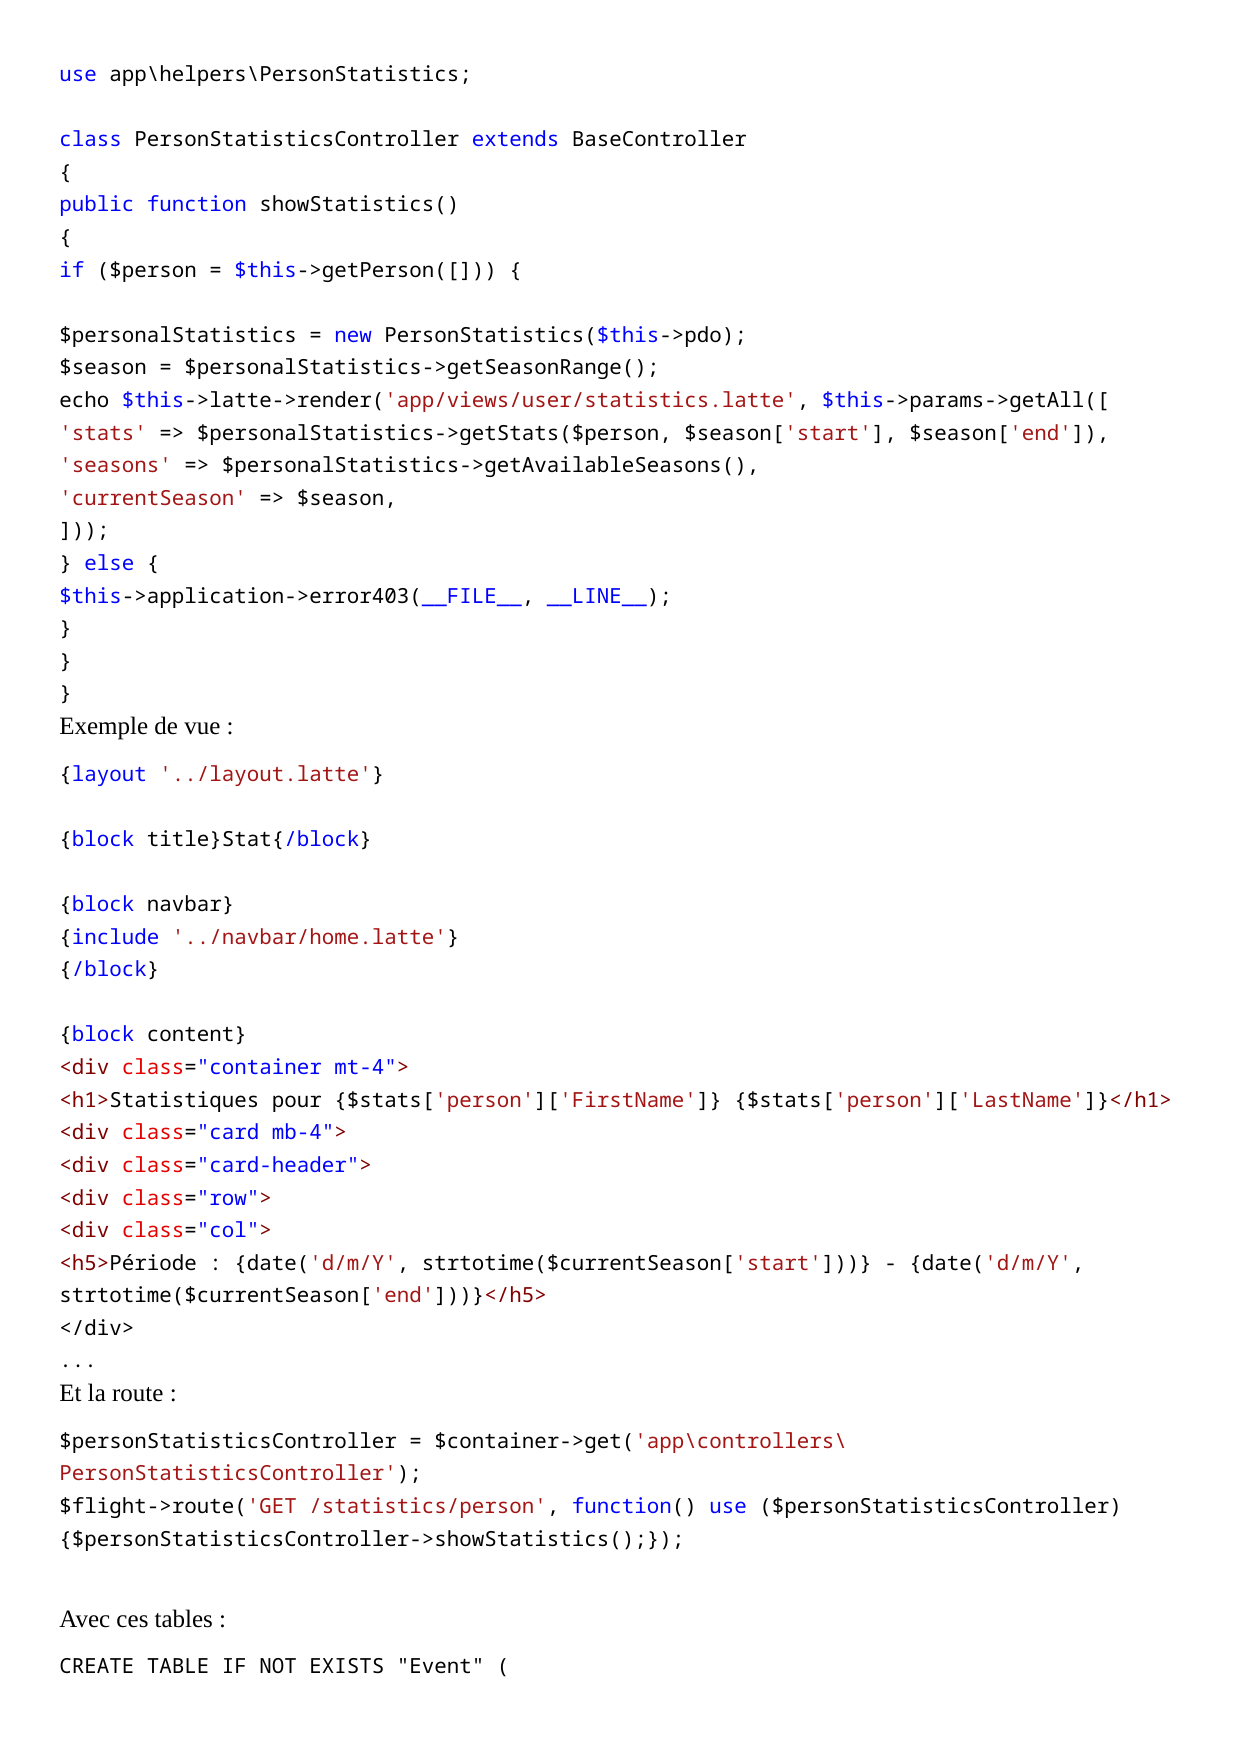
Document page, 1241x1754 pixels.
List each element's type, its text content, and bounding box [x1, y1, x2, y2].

text {layout '../layout.latte'} [59, 759, 1181, 787]
text <div class="card-header"> [59, 1150, 1181, 1178]
text $this->application->error403(__FILE__, __LINE__); [59, 581, 1181, 609]
text { [59, 157, 1181, 185]
text Exemple de vue : [59, 711, 1181, 740]
text 'seasons' => $personalStatistics->getAvailableSeasons(), [59, 450, 1181, 479]
text if ($person = $this->getPerson([])) { [59, 255, 1181, 283]
text } [59, 613, 1181, 642]
text {block title}Stat{/block} [59, 824, 1181, 852]
text <div class="card mb-4"> [59, 1117, 1181, 1146]
text 'currentSeason' => $season, [59, 483, 1181, 511]
text <h1>Statistiques pour {$stats['person']['FirstName']} {$stats['person']['LastName']}</h1> [59, 1085, 1181, 1113]
text $flight->route('GET /statistics/person', function() use ($personStatisticsController) {$personStatisticsController->showStatistics();}); [59, 1491, 1181, 1552]
text {/block} [59, 954, 1181, 983]
text 'stats' => $personalStatistics->getStats($person, $season['start'], $season['end']), [59, 418, 1181, 446]
text {block content} [59, 1019, 1181, 1048]
text </div> [59, 1313, 1181, 1341]
text <div class="col"> [59, 1215, 1181, 1244]
text Et la route : [59, 1378, 1181, 1407]
text ... [59, 1346, 1181, 1374]
text ])); [59, 516, 1181, 544]
text public function showStatistics() [59, 189, 1181, 218]
text CREATE TABLE IF NOT EXISTS "Event" ( [59, 1651, 1181, 1680]
text {include '../navbar/home.latte'} [59, 922, 1181, 950]
text Avec ces tables : [59, 1604, 1181, 1633]
text $personalStatistics = new PersonStatistics($this->pdo); [59, 320, 1181, 348]
text echo $this->latte->render('app/views/user/statistics.latte', $this->params->getAll([ [59, 385, 1181, 413]
text } [59, 646, 1181, 674]
text <div class="container mt-4"> [59, 1052, 1181, 1081]
text } else { [59, 548, 1181, 577]
text $personStatisticsController = $container->get('app\controllers\PersonStatisticsController'); [59, 1426, 1181, 1487]
text { [59, 222, 1181, 251]
text } [59, 678, 1181, 707]
text <div class="row"> [59, 1183, 1181, 1211]
text use app\helpers\PersonStatistics; [59, 59, 1181, 87]
text <h5>Période : {date('d/m/Y', strtotime($currentSeason['start']))} - {date('d/m/Y', strtotime($currentSeason['end']))}</h5> [59, 1248, 1181, 1309]
text class PersonStatisticsController extends BaseController [59, 124, 1181, 153]
text {block navbar} [59, 889, 1181, 918]
text $season = $personalStatistics->getSeasonRange(); [59, 352, 1181, 381]
